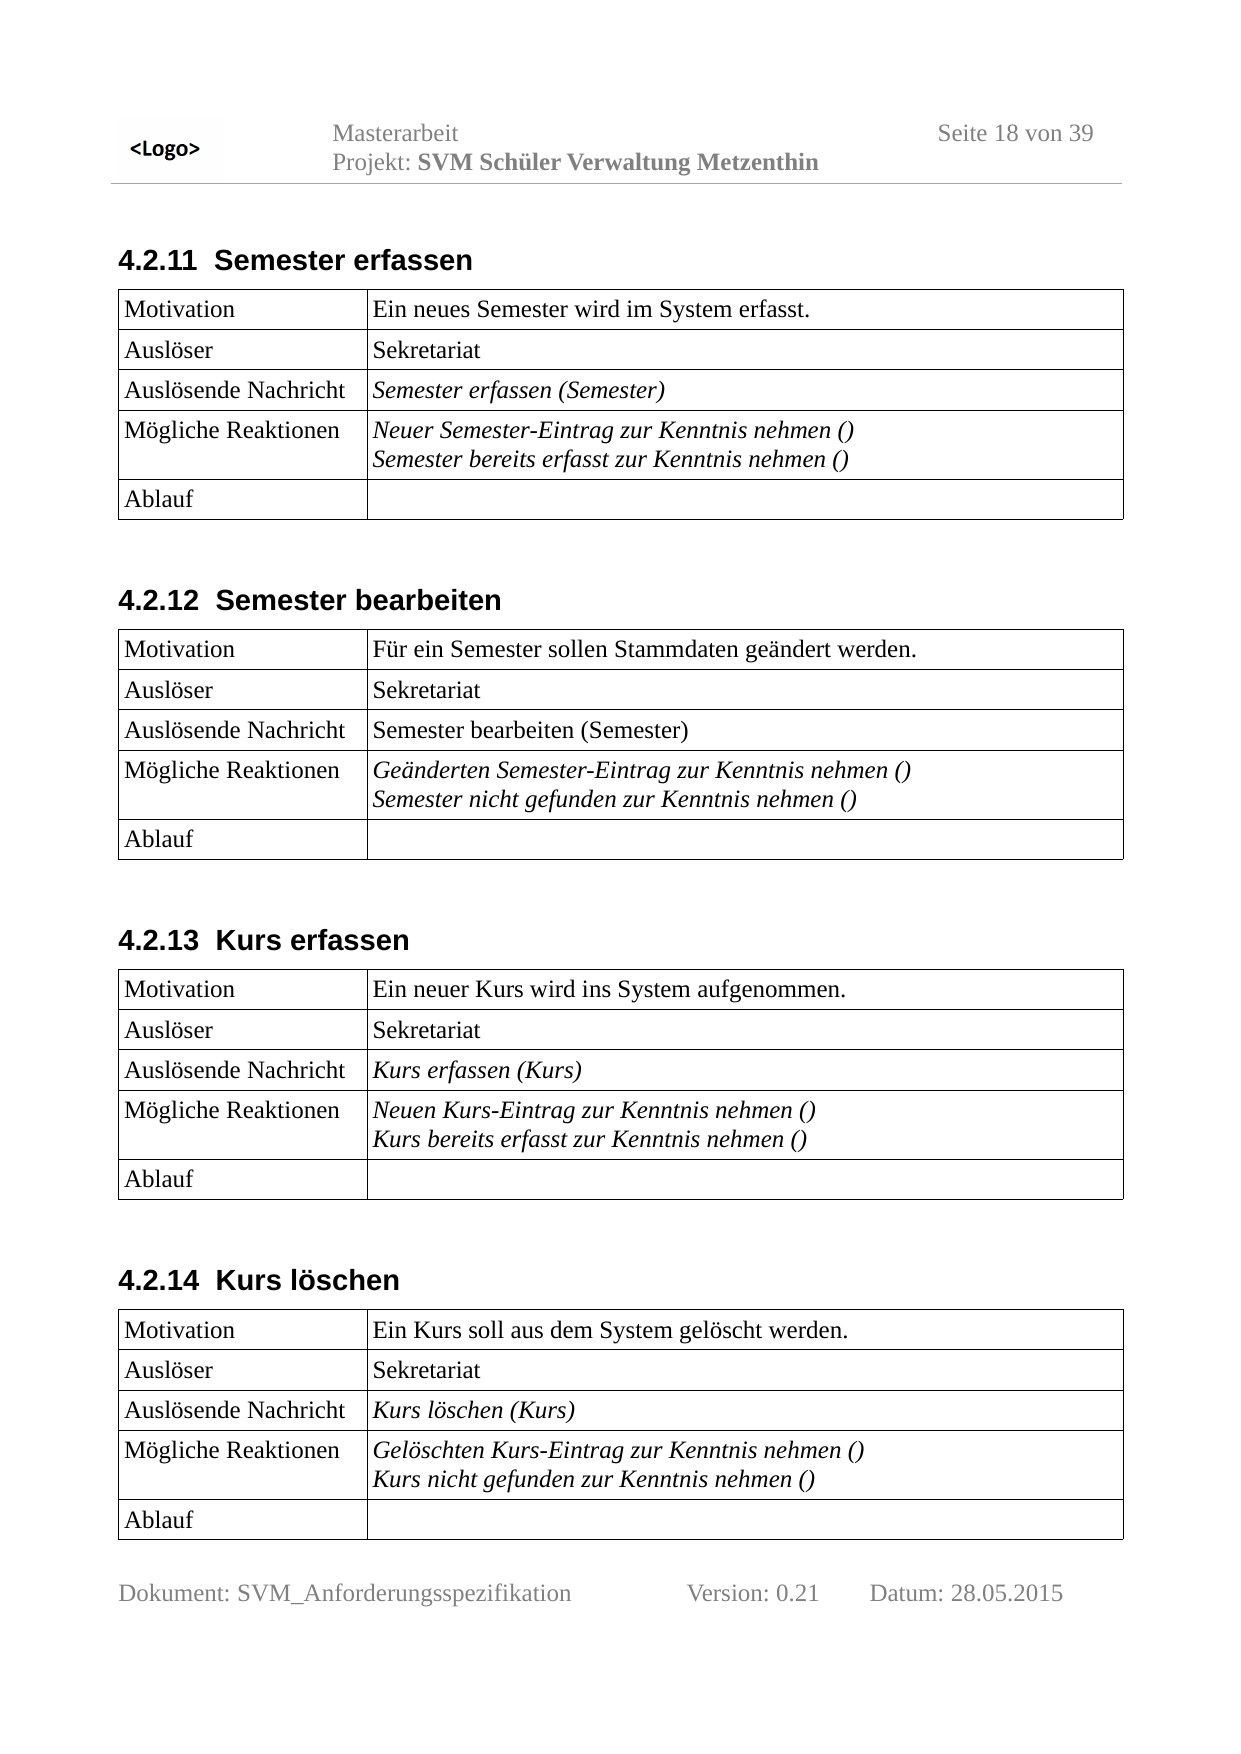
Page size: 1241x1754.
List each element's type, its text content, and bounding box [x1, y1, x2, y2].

table_header Ein Kurs soll aus dem System gelöscht werden. [368, 1310, 1123, 1349]
table_cell Auslösende Nachricht [119, 1391, 367, 1430]
table_cell Mögliche Reaktionen [119, 751, 367, 819]
table_cell Mögliche Reaktionen [119, 1431, 367, 1499]
subtitle Kurs erfassen [118, 923, 1122, 956]
subtitle Semester erfassen [118, 242, 1122, 276]
table_cell Neuer Semester-Eintrag zur Kenntnis nehmen () Semester bereits erfasst zur Kenntnis nehmen () [368, 411, 1123, 478]
table_header Motivation [119, 630, 367, 669]
table_cell Auslösende Nachricht [119, 710, 367, 749]
table_cell [368, 1500, 1123, 1539]
table_cell Sekretariat [368, 670, 1123, 709]
table_header Ein neues Semester wird im System erfasst. [368, 290, 1123, 329]
table_header Motivation [119, 290, 367, 329]
table_cell Semester bearbeiten (Semester) [368, 710, 1123, 749]
table_cell Auslöser [119, 670, 367, 709]
table_cell Mögliche Reaktionen [119, 411, 367, 478]
table_cell Ablauf [119, 1160, 367, 1199]
subtitle Semester bearbeiten [118, 583, 1122, 616]
picture [118, 118, 224, 183]
table_cell Sekretariat [368, 1010, 1123, 1049]
table_header Motivation [119, 970, 367, 1009]
table_cell [368, 480, 1123, 519]
table_cell Auslöser [119, 1350, 367, 1389]
table_cell [368, 820, 1123, 859]
table_cell [368, 1160, 1123, 1199]
table_cell Sekretariat [368, 1350, 1123, 1389]
table_cell Kurs erfassen (Kurs) [368, 1050, 1123, 1090]
subtitle Kurs löschen [118, 1263, 1122, 1296]
table_cell Auslöser [119, 330, 367, 369]
table_cell Sekretariat [368, 330, 1123, 369]
table_cell Auslösende Nachricht [119, 1050, 367, 1090]
table_cell Mögliche Reaktionen [119, 1091, 367, 1159]
table_cell Auslösende Nachricht [119, 370, 367, 409]
table_header Für ein Semester sollen Stammdaten geändert werden. [368, 630, 1123, 669]
table_header Ein neuer Kurs wird ins System aufgenommen. [368, 970, 1123, 1009]
table_cell Kurs löschen (Kurs) [368, 1391, 1123, 1430]
table_cell Geänderten Semester-Eintrag zur Kenntnis nehmen () Semester nicht gefunden zur Kenntnis nehmen () [368, 751, 1123, 819]
table_cell Neuen Kurs-Eintrag zur Kenntnis nehmen () Kurs bereits erfasst zur Kenntnis nehmen () [368, 1091, 1123, 1159]
table_cell Ablauf [119, 480, 367, 519]
table_cell Ablauf [119, 1500, 367, 1539]
table_cell Auslöser [119, 1010, 367, 1049]
table_cell Gelöschten Kurs-Eintrag zur Kenntnis nehmen () Kurs nicht gefunden zur Kenntnis nehmen () [368, 1431, 1123, 1499]
table_cell Semester erfassen (Semester) [368, 370, 1123, 409]
table_cell Ablauf [119, 820, 367, 859]
table_header Motivation [119, 1310, 367, 1349]
